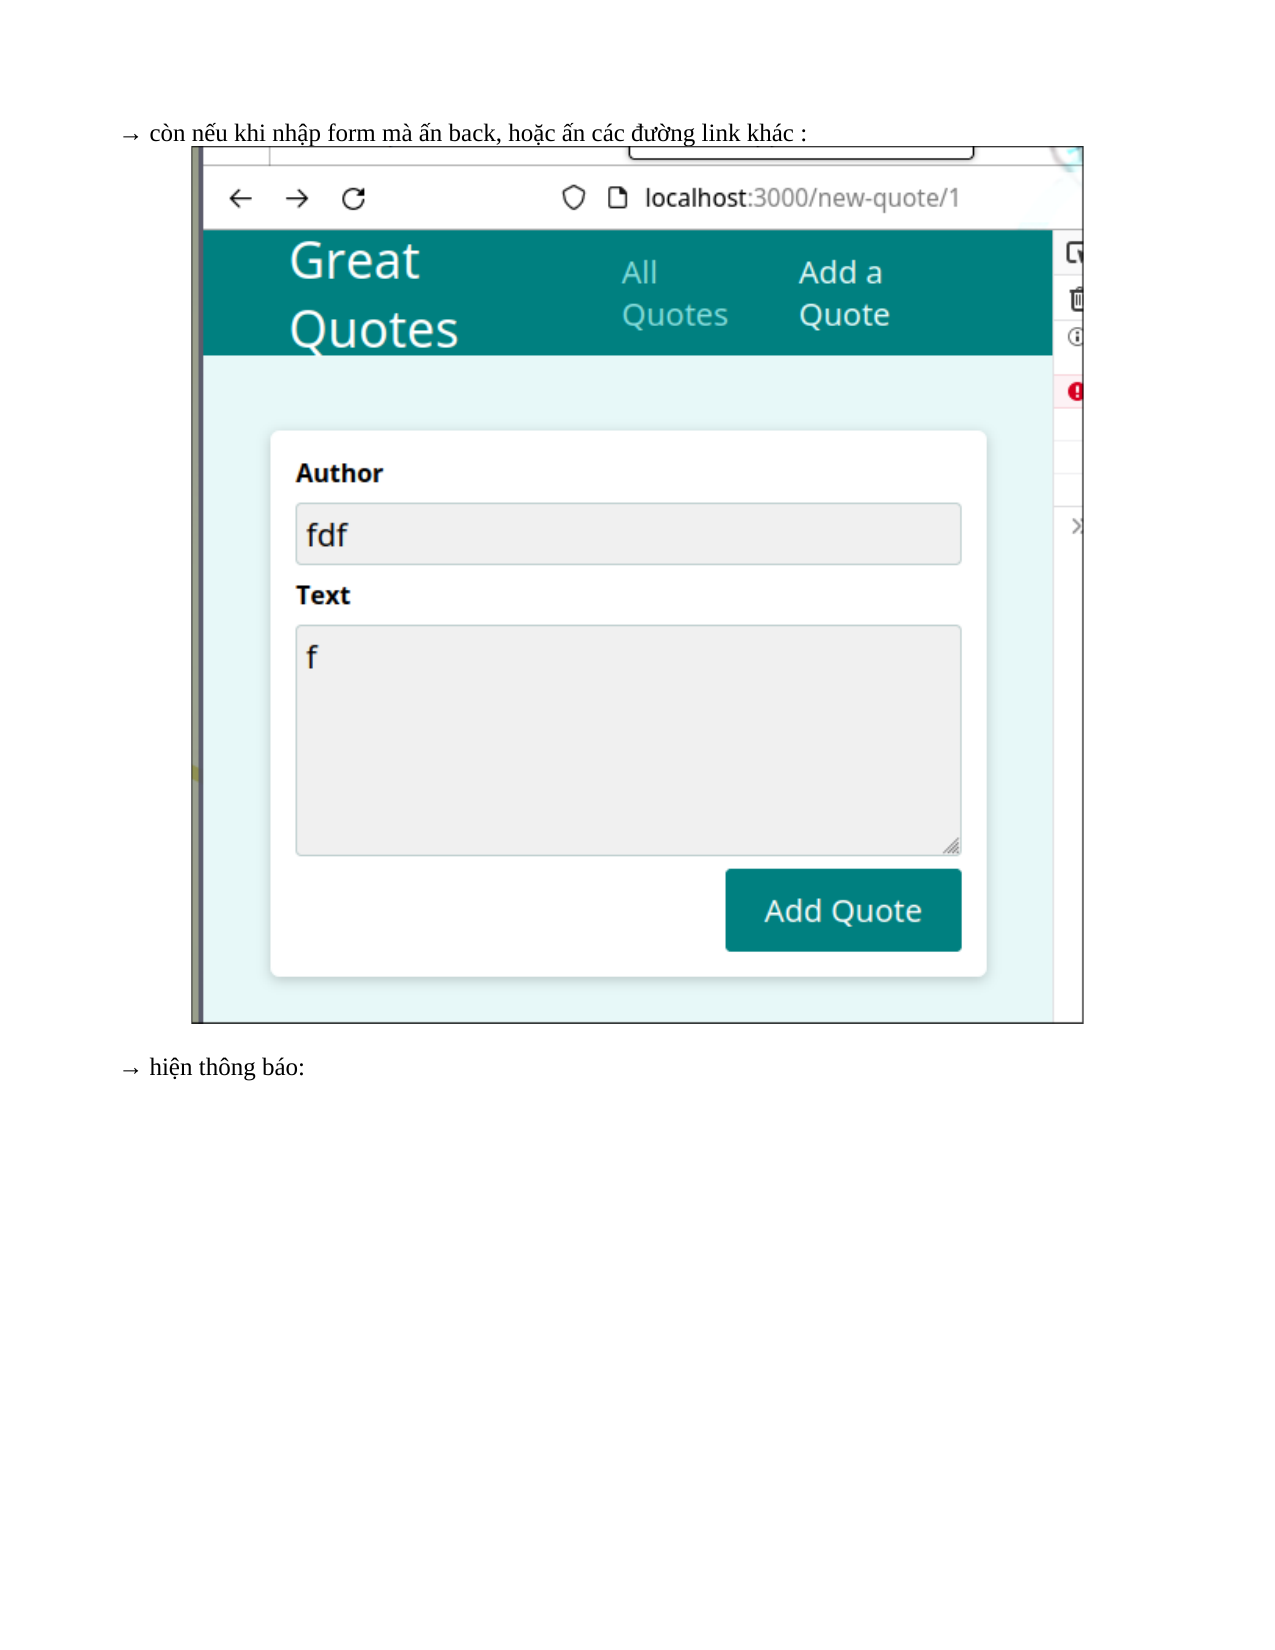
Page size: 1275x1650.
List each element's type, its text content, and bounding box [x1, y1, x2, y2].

picture [191, 146, 1084, 1024]
text → hiện thông báo: [118, 1052, 1157, 1081]
text → còn nếu khi nhập form mà ấn back, hoặc ấn các đường link khác : [118, 118, 1157, 147]
